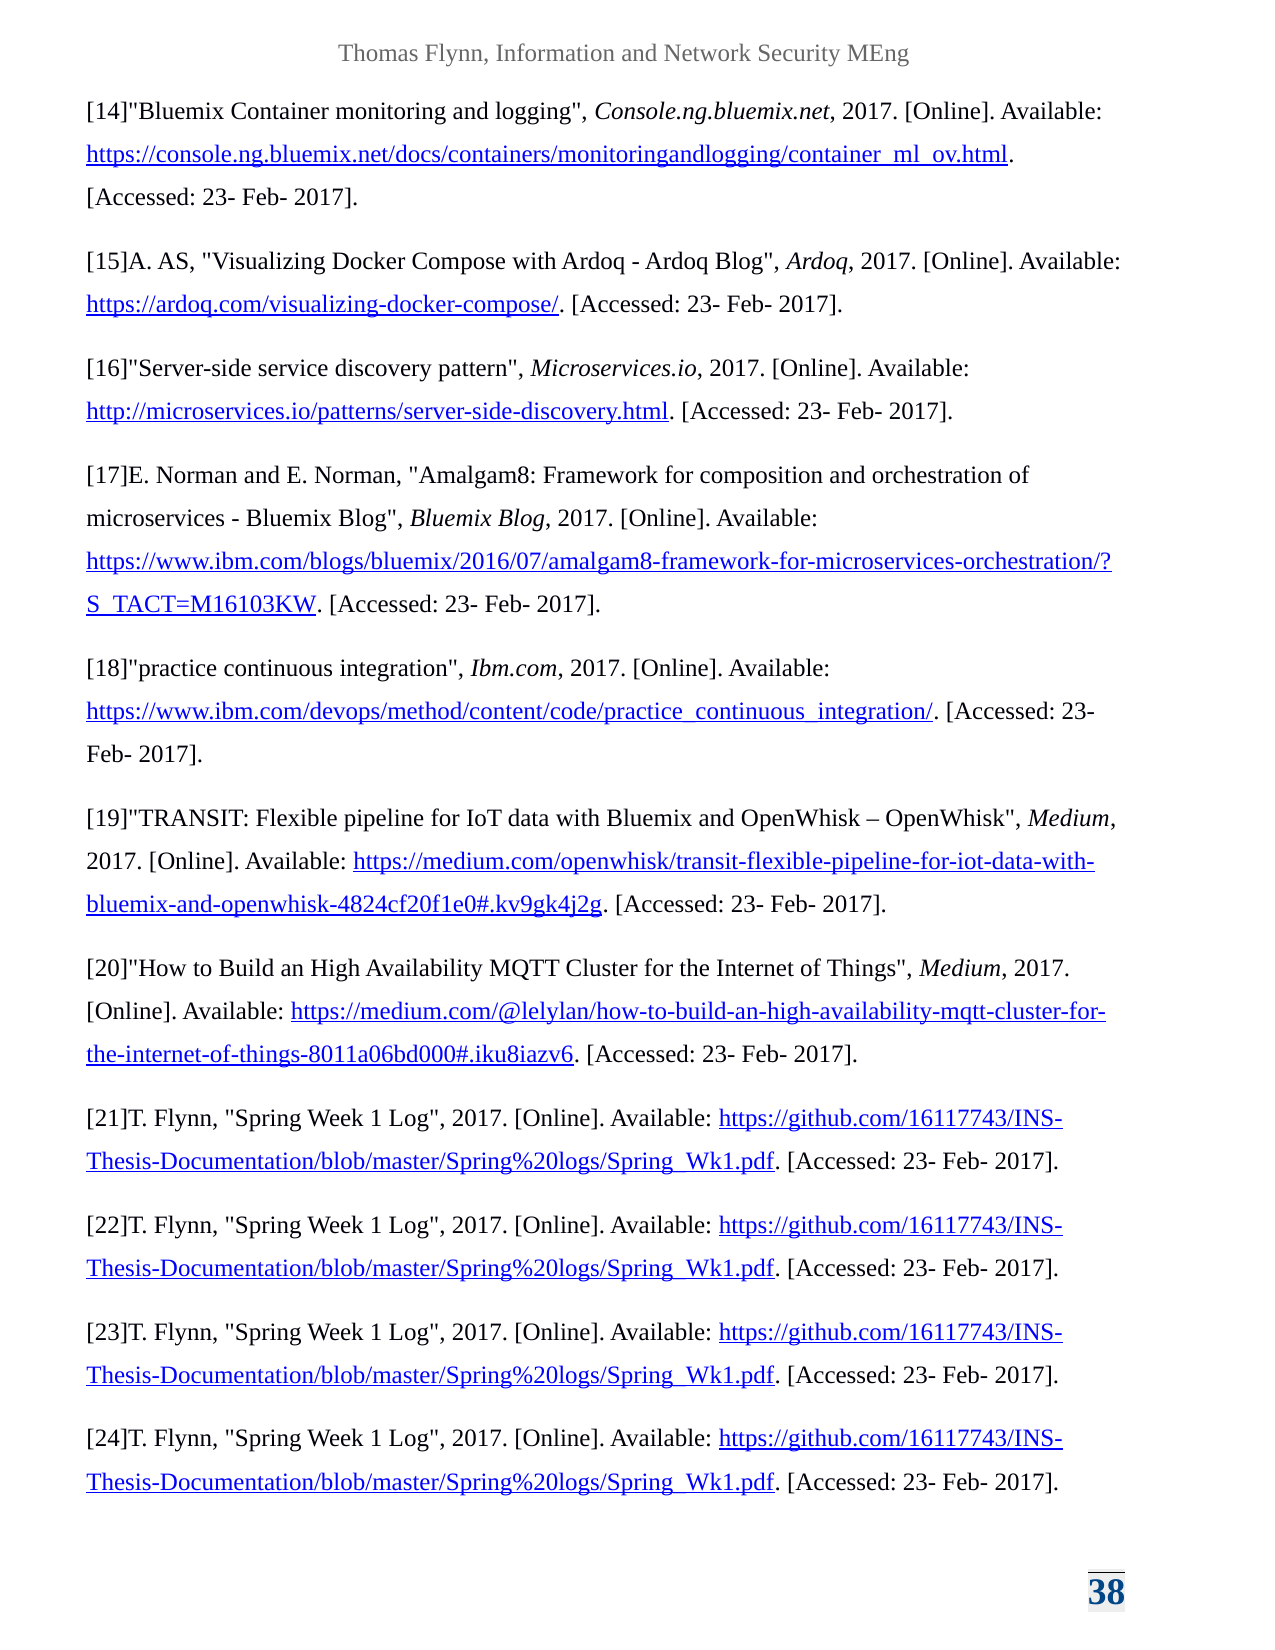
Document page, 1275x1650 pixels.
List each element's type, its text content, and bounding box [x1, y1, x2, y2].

text [24]T. Flynn, "Spring Week 1 Log", 2017. [Online]. Available: https://github.com/16117743/INS-Thesis-Documentation/blob/master/Spring%20logs/Spring_Wk1.pdf. [Accessed: 23- Feb- 2017]. [86, 1423, 1125, 1495]
text [15]A. AS, "Visualizing Docker Compose with Ardoq - Ardoq Blog", Ardoq, 2017. [Online]. Available: https://ardoq.com/visualizing-docker-compose/. [Accessed: 23- Feb- 2017]. [86, 246, 1125, 318]
text [18]"practice continuous integration", Ibm.com, 2017. [Online]. Available: https://www.ibm.com/devops/method/content/code/practice_continuous_integration/. [Accessed: 23- Feb- 2017]. [86, 653, 1125, 768]
text [19]"TRANSIT: Flexible pipeline for IoT data with Bluemix and OpenWhisk – OpenWhisk", Medium, 2017. [Online]. Available: https://medium.com/openwhisk/transit-flexible-pipeline-for-iot-data-with-bluemix-and-openwhisk-4824cf20f1e0#.kv9gk4j2g. [Accessed: 23- Feb- 2017]. [86, 803, 1125, 918]
text [22]T. Flynn, "Spring Week 1 Log", 2017. [Online]. Available: https://github.com/16117743/INS-Thesis-Documentation/blob/master/Spring%20logs/Spring_Wk1.pdf. [Accessed: 23- Feb- 2017]. [86, 1210, 1125, 1282]
text [17]E. Norman and E. Norman, "Amalgam8: Framework for composition and orchestration of microservices - Bluemix Blog", Bluemix Blog, 2017. [Online]. Available: https://www.ibm.com/blogs/bluemix/2016/07/amalgam8-framework-for-microservices-orchestration/?S_TACT=M16103KW. [Accessed: 23- Feb- 2017]. [86, 460, 1125, 618]
text [23]T. Flynn, "Spring Week 1 Log", 2017. [Online]. Available: https://github.com/16117743/INS-Thesis-Documentation/blob/master/Spring%20logs/Spring_Wk1.pdf. [Accessed: 23- Feb- 2017]. [86, 1317, 1125, 1388]
text [21]T. Flynn, "Spring Week 1 Log", 2017. [Online]. Available: https://github.com/16117743/INS-Thesis-Documentation/blob/master/Spring%20logs/Spring_Wk1.pdf. [Accessed: 23- Feb- 2017]. [86, 1103, 1125, 1175]
text [16]"Server-side service discovery pattern", Microservices.io, 2017. [Online]. Available: http://microservices.io/patterns/server-side-discovery.html. [Accessed: 23- Feb- 2017]. [86, 353, 1125, 425]
text [14]"Bluemix Container monitoring and logging", Console.ng.bluemix.net, 2017. [Online]. Available: https://console.ng.bluemix.net/docs/containers/monitoringandlogging/container_ml_ov.html. [Accessed: 23- Feb- 2017]. [86, 96, 1125, 211]
text [20]"How to Build an High Availability MQTT Cluster for the Internet of Things", Medium, 2017. [Online]. Available: https://medium.com/@lelylan/how-to-build-an-high-availability-mqtt-cluster-for-the-internet-of-things-8011a06bd000#.iku8iazv6. [Accessed: 23- Feb- 2017]. [86, 953, 1125, 1068]
